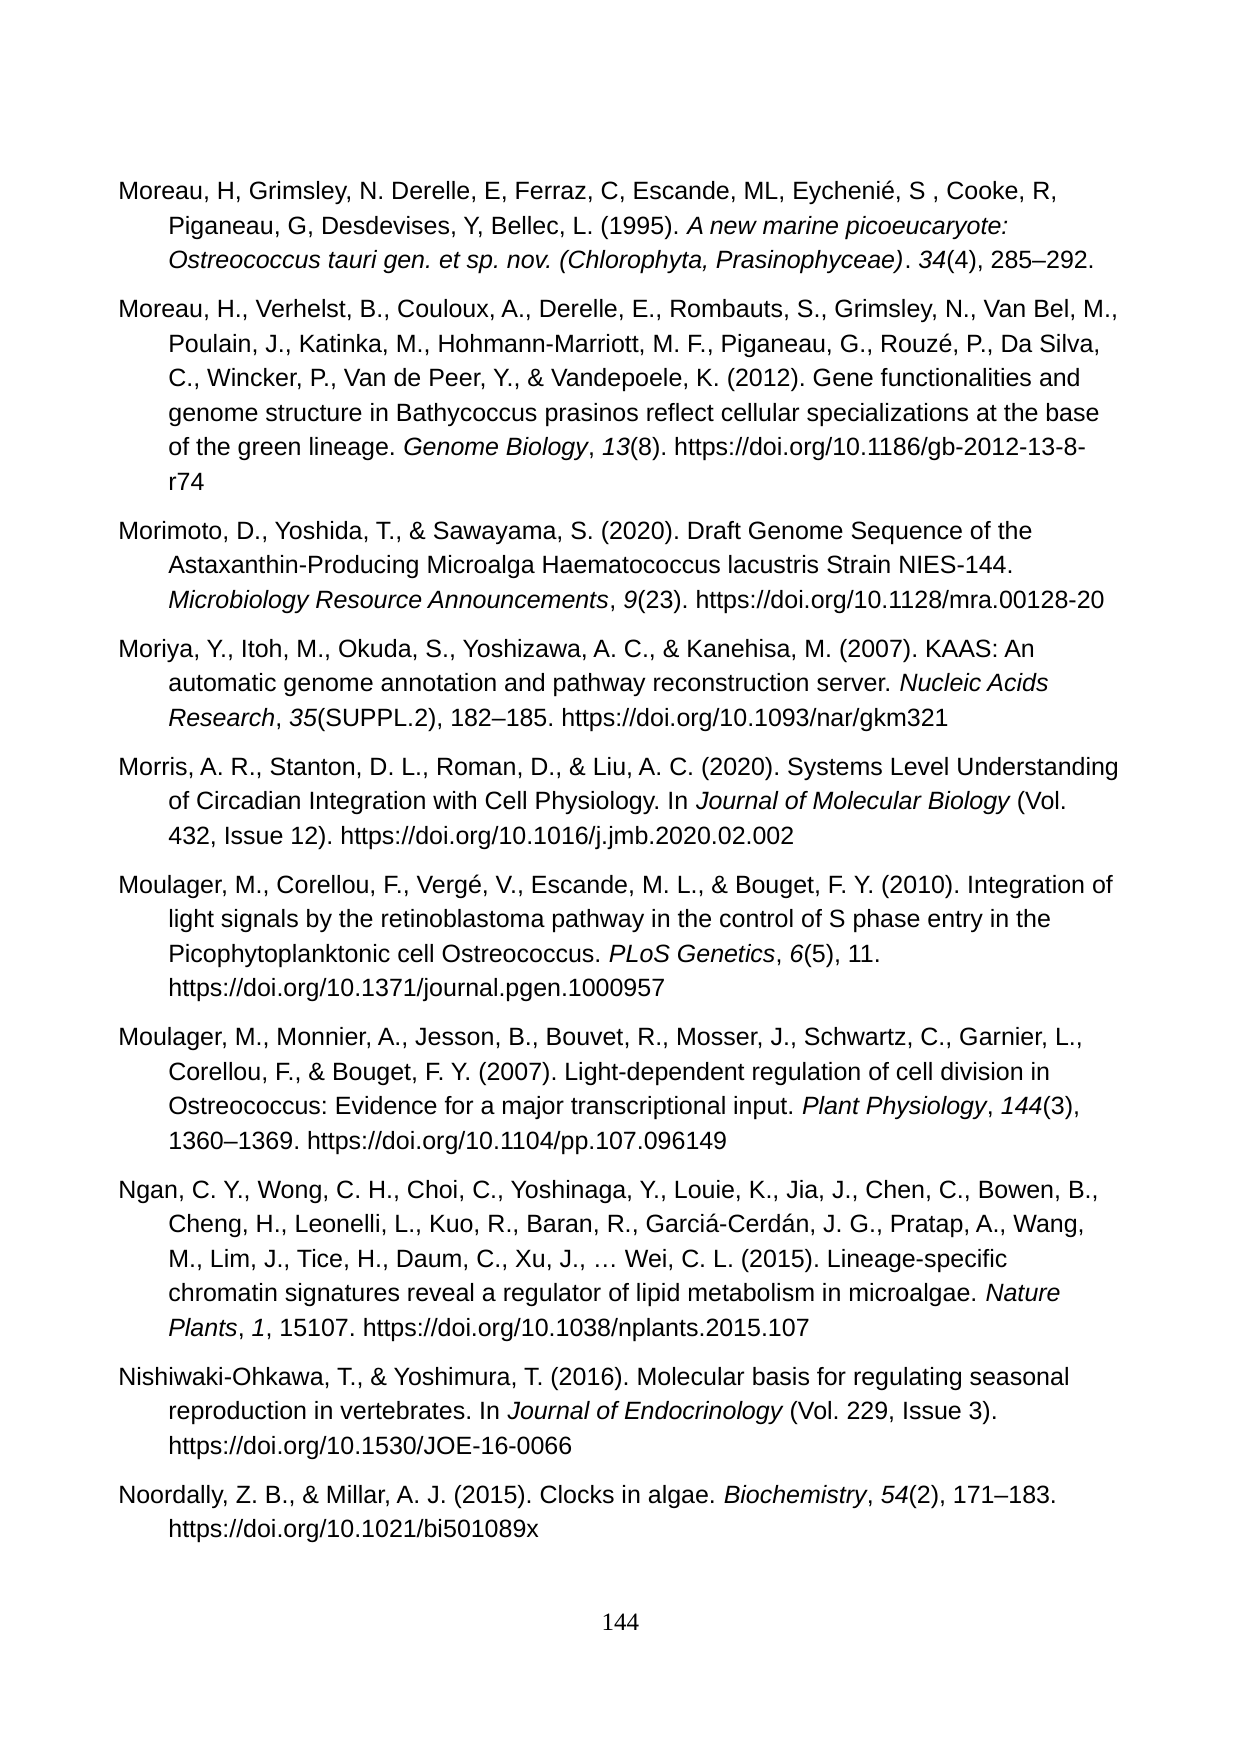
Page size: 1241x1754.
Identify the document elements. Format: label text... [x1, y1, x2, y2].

text Moulager, M., Corellou, F., Vergé, V., Escande, M. L., & Bouget, F. Y. (2010). Integration of light signals by the retinoblastoma pathway in the control of S phase entry in the Picophytoplanktonic cell Ostreococcus. PLoS Genetics, 6(5), 11. https://doi.org/10.1371/journal.pgen.1000957 [118, 870, 1122, 1002]
text Moriya, Y., Itoh, M., Okuda, S., Yoshizawa, A. C., & Kanehisa, M. (2007). KAAS: An automatic genome annotation and pathway reconstruction server. Nucleic Acids Research, 35(SUPPL.2), 182–185. https://doi.org/10.1093/nar/gkm321 [118, 634, 1122, 732]
text Noordally, Z. B., & Millar, A. J. (2015). Clocks in algae. Biochemistry, 54(2), 171–183. https://doi.org/10.1021/bi501089x [118, 1480, 1122, 1543]
text Ngan, C. Y., Wong, C. H., Choi, C., Yoshinaga, Y., Louie, K., Jia, J., Chen, C., Bowen, B., Cheng, H., Leonelli, L., Kuo, R., Baran, R., Garciá-Cerdán, J. G., Pratap, A., Wang, M., Lim, J., Tice, H., Daum, C., Xu, J., … Wei, C. L. (2015). Lineage-specific chromatin signatures reveal a regulator of lipid metabolism in microalgae. Nature Plants, 1, 15107. https://doi.org/10.1038/nplants.2015.107 [118, 1175, 1122, 1342]
text Moreau, H., Verhelst, B., Couloux, A., Derelle, E., Rombauts, S., Grimsley, N., Van Bel, M., Poulain, J., Katinka, M., Hohmann-Marriott, M. F., Piganeau, G., Rouzé, P., Da Silva, C., Wincker, P., Van de Peer, Y., & Vandepoele, K. (2012). Gene functionalities and genome structure in Bathycoccus prasinos reflect cellular specializations at the base of the green lineage. Genome Biology, 13(8). https://doi.org/10.1186/gb-2012-13-8-r74 [118, 294, 1122, 496]
text Moulager, M., Monnier, A., Jesson, B., Bouvet, R., Mosser, J., Schwartz, C., Garnier, L., Corellou, F., & Bouget, F. Y. (2007). Light-dependent regulation of cell division in Ostreococcus: Evidence for a major transcriptional input. Plant Physiology, 144(3), 1360–1369. https://doi.org/10.1104/pp.107.096149 [118, 1022, 1122, 1154]
text Morimoto, D., Yoshida, T., & Sawayama, S. (2020). Draft Genome Sequence of the Astaxanthin-Producing Microalga Haematococcus lacustris Strain NIES-144. Microbiology Resource Announcements, 9(23). https://doi.org/10.1128/mra.00128-20 [118, 516, 1122, 613]
text Moreau, H, Grimsley, N. Derelle, E, Ferraz, C, Escande, ML, Eychenié, S , Cooke, R, Piganeau, G, Desdevises, Y, Bellec, L. (1995). A new marine picoeucaryote: Ostreococcus tauri gen. et sp. nov. (Chlorophyta, Prasinophyceae). 34(4), 285–292. [118, 176, 1122, 274]
text Nishiwaki-Ohkawa, T., & Yoshimura, T. (2016). Molecular basis for regulating seasonal reproduction in vertebrates. In Journal of Endocrinology (Vol. 229, Issue 3). https://doi.org/10.1530/JOE-16-0066 [118, 1362, 1122, 1459]
text Morris, A. R., Stanton, D. L., Roman, D., & Liu, A. C. (2020). Systems Level Understanding of Circadian Integration with Cell Physiology. In Journal of Molecular Biology (Vol. 432, Issue 12). https://doi.org/10.1016/j.jmb.2020.02.002 [118, 752, 1122, 849]
